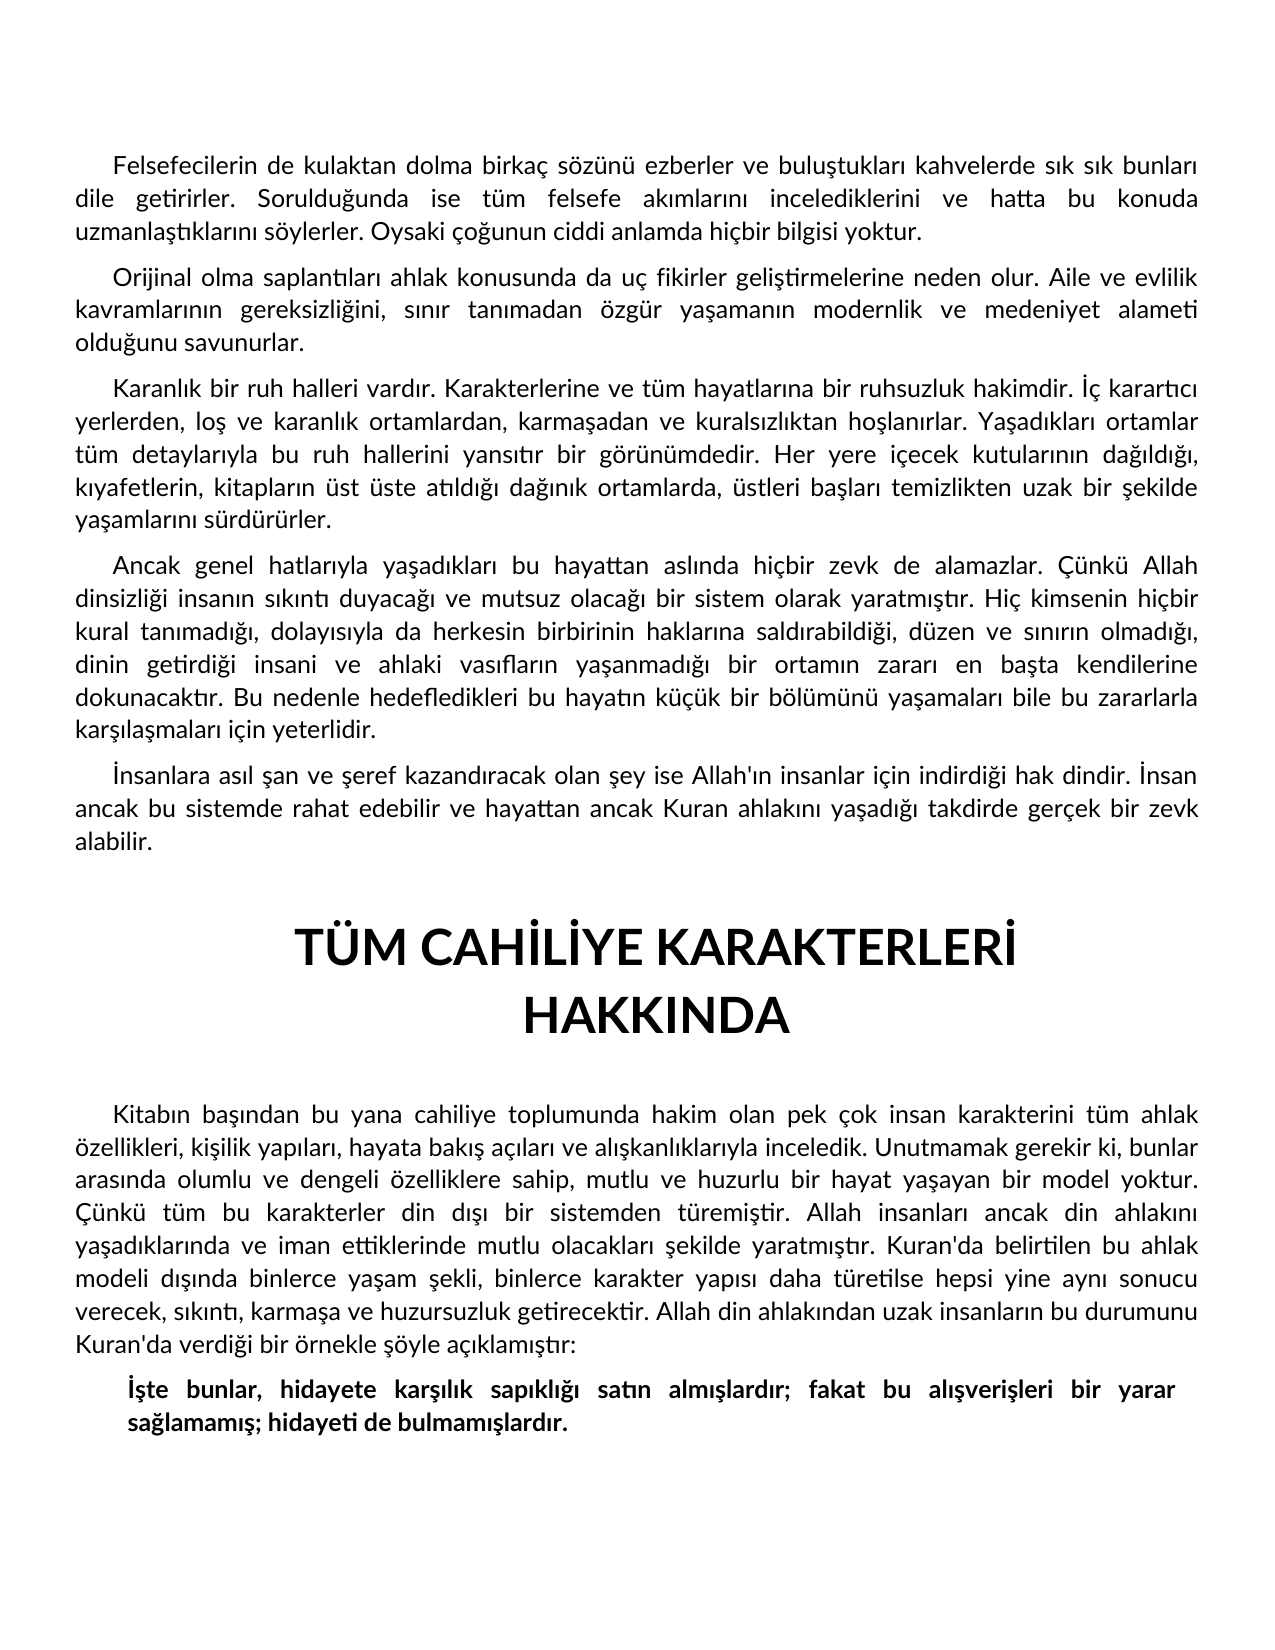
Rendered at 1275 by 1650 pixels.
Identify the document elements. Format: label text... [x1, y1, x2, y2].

text İşte bunlar, hidayete karşılık sapıklığı satın almışlardır; fakat bu alışverişleri bir yarar sağlamamış; hidayeti de bulmamışlardır. [127, 1374, 1177, 1437]
subtitle HAKKINDA [112, 984, 1200, 1044]
subtitle TÜM CAHİLİYE KARAKTERLERİ [112, 916, 1200, 976]
text İnsanlara asıl şan ve şeref kazandıracak olan şey ise Allah'ın insanlar için indirdiği hak dindir. İnsan ancak bu sistemde rahat edebilir ve hayattan ancak Kuran ahlakını yaşadığı takdirde gerçek bir zevk alabilir. [75, 759, 1200, 855]
text Ancak genel hatlarıyla yaşadıkları bu hayattan aslında hiçbir zevk de alamazlar. Çünkü Allah dinsizliği insanın sıkıntı duyacağı ve mutsuz olacağı bir sistem olarak yaratmıştır. Hiç kimsenin hiçbir kural tanımadığı, dolayısıyla da herkesin birbirinin haklarına saldırabildiği, düzen ve sınırın olmadığı, dinin getirdiği insani ve ahlaki vasıfların yaşanmadığı bir ortamın zararı en başta kendilerine dokunacaktır. Bu nedenle hedefledikleri bu hayatın küçük bir bölümünü yaşamaları bile bu zararlarla karşılaşmaları için yeterlidir. [75, 549, 1200, 744]
text Felsefecilerin de kulaktan dolma birkaç sözünü ezberler ve buluştukları kahvelerde sık sık bunları dile getirirler. Sorulduğunda ise tüm felsefe akımlarını incelediklerini ve hatta bu konuda uzmanlaştıklarını söylerler. Oysaki çoğunun ciddi anlamda hiçbir bilgisi yoktur. [75, 150, 1200, 246]
text Kitabın başından bu yana cahiliye toplumunda hakim olan pek çok insan karakterini tüm ahlak özellikleri, kişilik yapıları, hayata bakış açıları ve alışkanlıklarıyla inceledik. Unutmamak gerekir ki, bunlar arasında olumlu ve dengeli özelliklere sahip, mutlu ve huzurlu bir hayat yaşayan bir model yoktur. Çünkü tüm bu karakterler din dışı bir sistemden türemiştir. Allah insanları ancak din ahlakını yaşadıklarında ve iman ettiklerinde mutlu olacakları şekilde yaratmıştır. Kuran'da belirtilen bu ahlak modeli dışında binlerce yaşam şekli, binlerce karakter yapısı daha türetilse hepsi yine aynı sonucu verecek, sıkıntı, karmaşa ve huzursuzluk getirecektir. Allah din ahlakından uzak insanların bu durumunu Kuran'da verdiği bir örnekle şöyle açıklamıştır: [75, 1098, 1200, 1359]
text Karanlık bir ruh halleri vardır. Karakterlerine ve tüm hayatlarına bir ruhsuzluk hakimdir. İç karartıcı yerlerden, loş ve karanlık ortamlardan, karmaşadan ve kuralsızlıktan hoşlanırlar. Yaşadıkları ortamlar tüm detaylarıyla bu ruh hallerini yansıtır bir görünümdedir. Her yere içecek kutularının dağıldığı, kıyafetlerin, kitapların üst üste atıldığı dağınık ortamlarda, üstleri başları temizlikten uzak bir şekilde yaşamlarını sürdürürler. [75, 372, 1200, 534]
text Orijinal olma saplantıları ahlak konusunda da uç fikirler geliştirmelerine neden olur. Aile ve evlilik kavramlarının gereksizliğini, sınır tanımadan özgür yaşamanın modernlik ve medeniyet alameti olduğunu savunurlar. [75, 261, 1200, 357]
